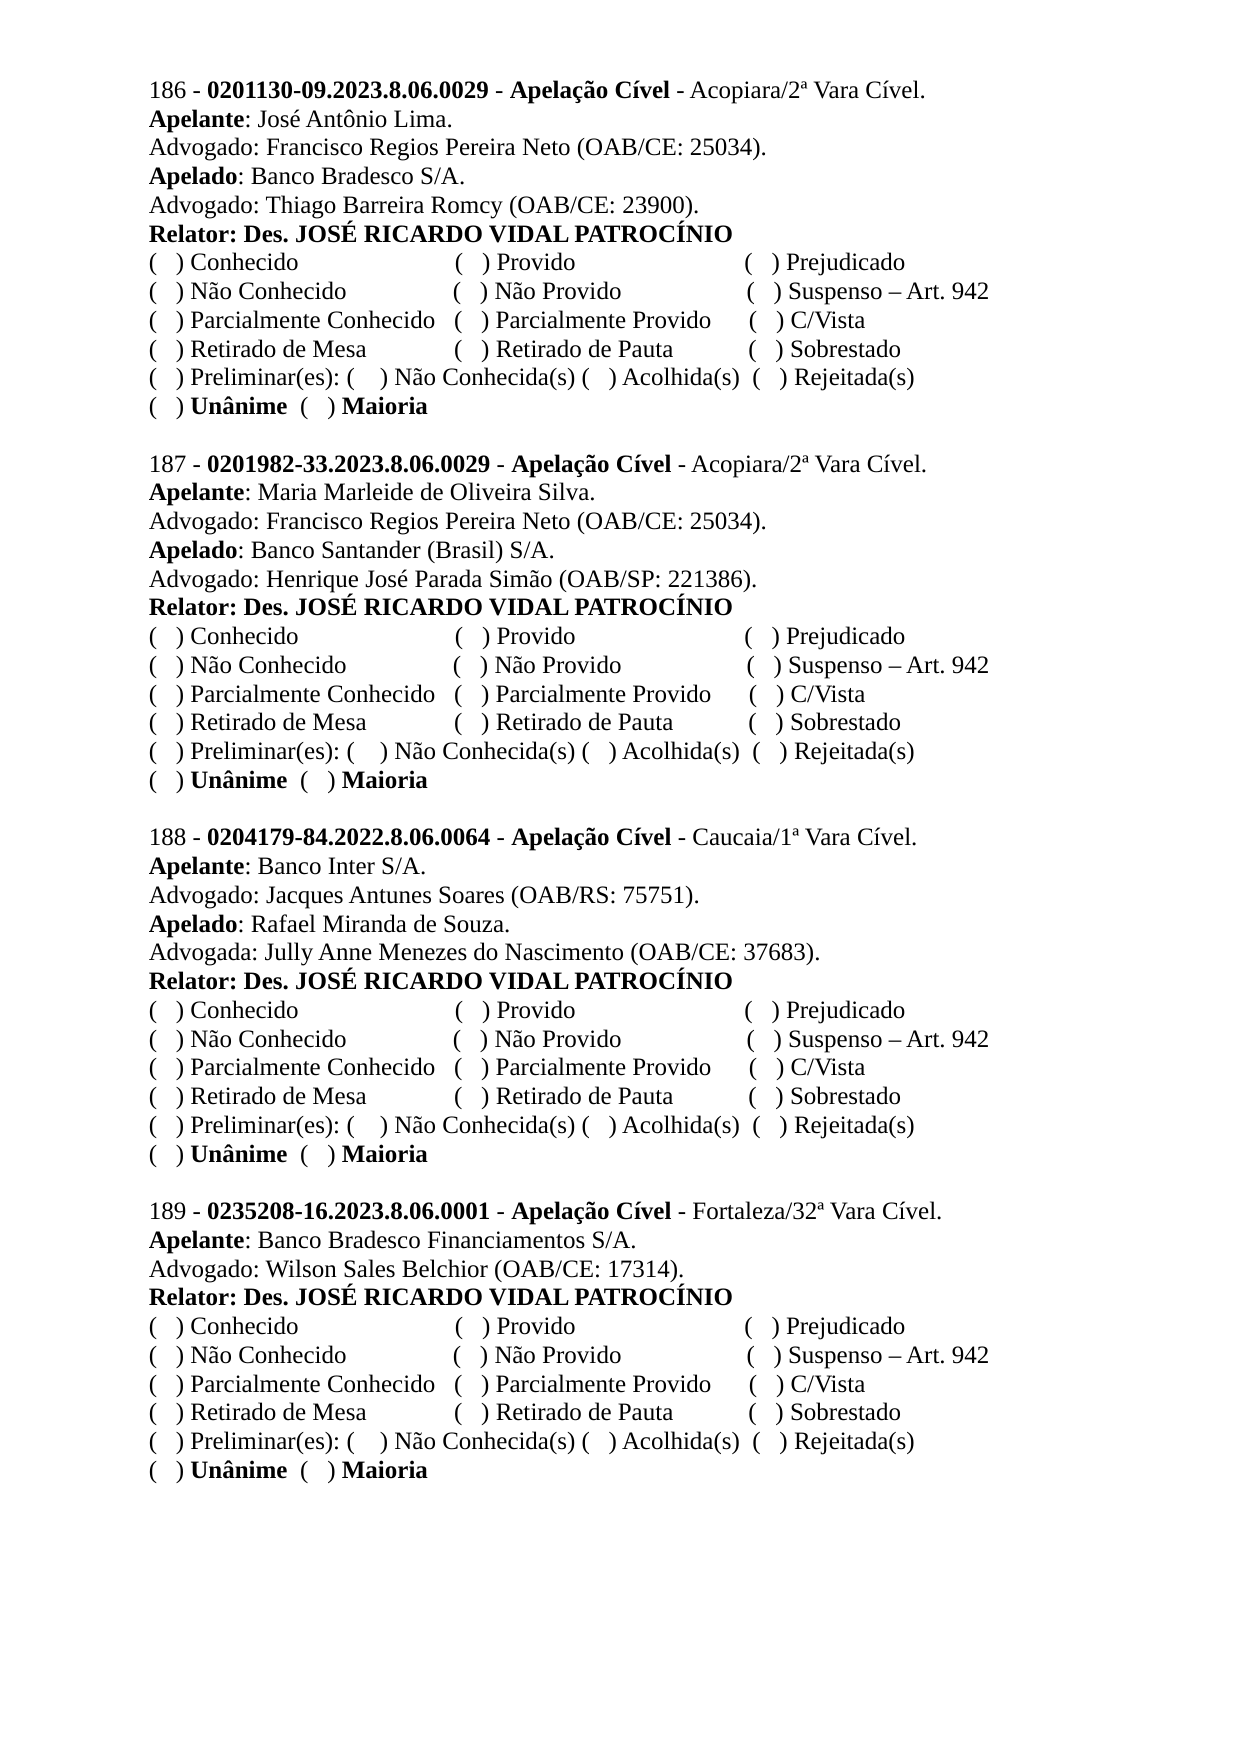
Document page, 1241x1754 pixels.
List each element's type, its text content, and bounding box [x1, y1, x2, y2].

text ( ) Não Conhecido ( ) Não Provido ( ) Suspenso – Art. 942 [148, 1340, 1158, 1369]
text ( ) Conhecido ( ) Provido ( ) Prejudicado [148, 1311, 1141, 1340]
text ( ) Retirado de Mesa ( ) Retirado de Pauta ( ) Sobrestado [148, 334, 1158, 362]
text ( ) Parcialmente Conhecido ( ) Parcialmente Provido ( ) C/Vista [148, 679, 1158, 707]
text ( ) Parcialmente Conhecido ( ) Parcialmente Provido ( ) C/Vista [148, 1369, 1158, 1397]
text Advogado: Francisco Regios Pereira Neto (OAB/CE: 25034). [148, 132, 1140, 161]
text Advogado: Wilson Sales Belchior (OAB/CE: 17314). [148, 1254, 1140, 1282]
text 187 - 0201982-33.2023.8.06.0029 - Apelação Cível - Acopiara/2ª Vara Cível. [148, 449, 1140, 477]
text ( ) Parcialmente Conhecido ( ) Parcialmente Provido ( ) C/Vista [148, 1052, 1158, 1081]
text 186 - 0201130-09.2023.8.06.0029 - Apelação Cível - Acopiara/2ª Vara Cível. [148, 75, 1140, 104]
text Advogado: Thiago Barreira Romcy (OAB/CE: 23900). [148, 190, 1140, 219]
text Apelante: Banco Inter S/A. [148, 851, 1140, 880]
text 188 - 0204179-84.2022.8.06.0064 - Apelação Cível - Caucaia/1ª Vara Cível. [148, 822, 1140, 851]
text Advogada: Jully Anne Menezes do Nascimento (OAB/CE: 37683). [148, 937, 1140, 966]
text ( ) Conhecido ( ) Provido ( ) Prejudicado [148, 995, 1141, 1024]
text ( ) Unânime ( ) Maioria [148, 1139, 1158, 1167]
text Advogado: Francisco Regios Pereira Neto (OAB/CE: 25034). [148, 506, 1140, 535]
text Relator: Des. JOSÉ RICARDO VIDAL PATROCÍNIO [148, 219, 1140, 247]
text Advogado: Henrique José Parada Simão (OAB/SP: 221386). [148, 564, 1140, 592]
text ( ) Não Conhecido ( ) Não Provido ( ) Suspenso – Art. 942 [148, 276, 1158, 305]
text ( ) Retirado de Mesa ( ) Retirado de Pauta ( ) Sobrestado [148, 707, 1158, 736]
text Apelado: Banco Santander (Brasil) S/A. [148, 535, 1140, 564]
text ( ) Retirado de Mesa ( ) Retirado de Pauta ( ) Sobrestado [148, 1081, 1158, 1110]
text Relator: Des. JOSÉ RICARDO VIDAL PATROCÍNIO [148, 1282, 1140, 1311]
text Advogado: Jacques Antunes Soares (OAB/RS: 75751). [148, 880, 1140, 909]
text Apelado: Rafael Miranda de Souza. [148, 909, 1140, 937]
text ( ) Unânime ( ) Maioria [148, 1455, 1158, 1484]
text Apelante: Banco Bradesco Financiamentos S/A. [148, 1225, 1140, 1254]
text ( ) Unânime ( ) Maioria [148, 391, 1158, 420]
text Apelado: Banco Bradesco S/A. [148, 161, 1140, 190]
text ( ) Não Conhecido ( ) Não Provido ( ) Suspenso – Art. 942 [148, 650, 1158, 679]
text ( ) Parcialmente Conhecido ( ) Parcialmente Provido ( ) C/Vista [148, 305, 1158, 334]
text ( ) Conhecido ( ) Provido ( ) Prejudicado [148, 247, 1141, 276]
text Apelante: Maria Marleide de Oliveira Silva. [148, 477, 1140, 506]
text Relator: Des. JOSÉ RICARDO VIDAL PATROCÍNIO [148, 966, 1140, 995]
text ( ) Não Conhecido ( ) Não Provido ( ) Suspenso – Art. 942 [148, 1024, 1158, 1052]
text ( ) Unânime ( ) Maioria [148, 765, 1158, 794]
text 189 - 0235208-16.2023.8.06.0001 - Apelação Cível - Fortaleza/32ª Vara Cível. [148, 1196, 1140, 1225]
text ( ) Preliminar(es): ( ) Não Conhecida(s) ( ) Acolhida(s) ( ) Rejeitada(s) [148, 1110, 1158, 1139]
text ( ) Preliminar(es): ( ) Não Conhecida(s) ( ) Acolhida(s) ( ) Rejeitada(s) [148, 362, 1158, 391]
text Relator: Des. JOSÉ RICARDO VIDAL PATROCÍNIO [148, 592, 1140, 621]
text ( ) Conhecido ( ) Provido ( ) Prejudicado [148, 621, 1141, 650]
text ( ) Retirado de Mesa ( ) Retirado de Pauta ( ) Sobrestado [148, 1397, 1158, 1426]
text Apelante: José Antônio Lima. [148, 104, 1140, 132]
text ( ) Preliminar(es): ( ) Não Conhecida(s) ( ) Acolhida(s) ( ) Rejeitada(s) [148, 736, 1158, 765]
text ( ) Preliminar(es): ( ) Não Conhecida(s) ( ) Acolhida(s) ( ) Rejeitada(s) [148, 1426, 1158, 1455]
